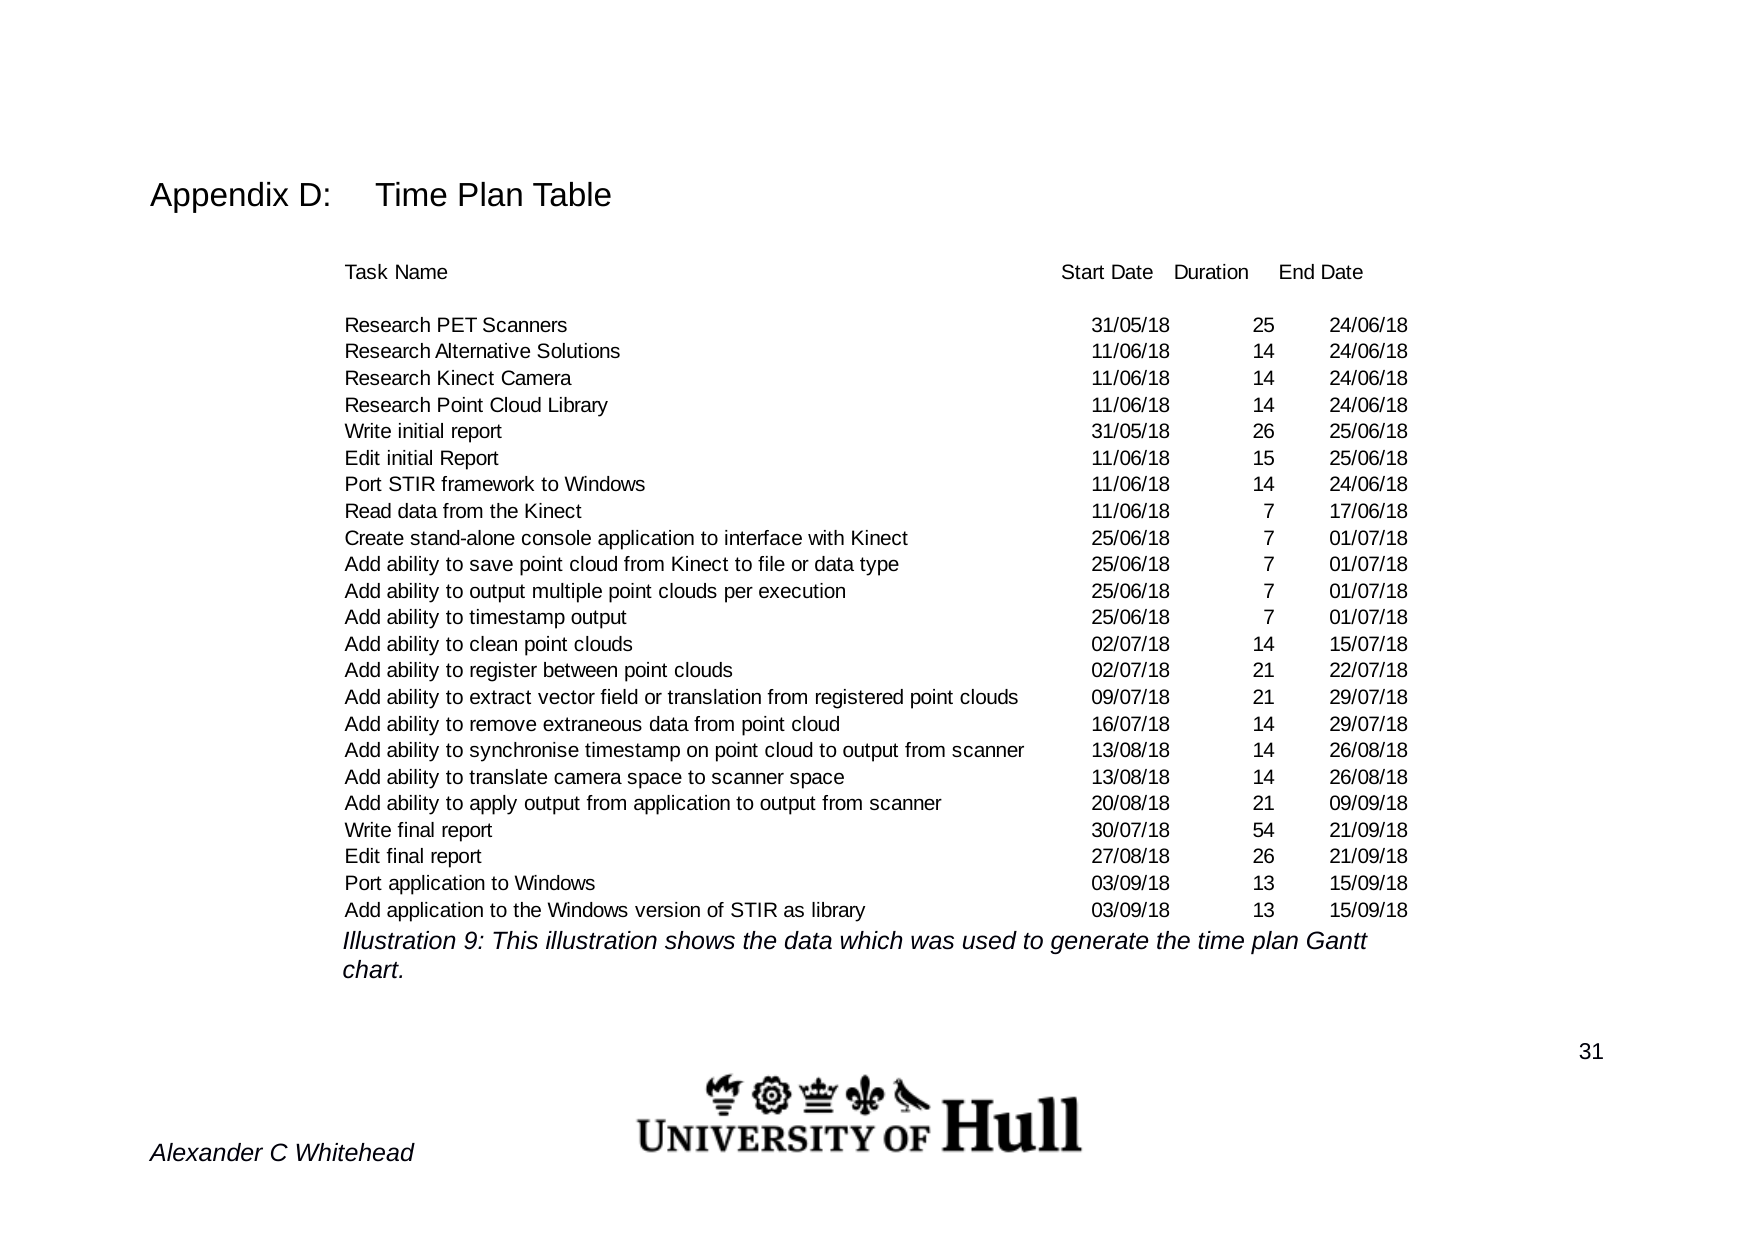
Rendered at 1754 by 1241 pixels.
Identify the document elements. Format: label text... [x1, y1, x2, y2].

text Illustration 9: This illustration shows the data which was used to generate the time plan Gantt chart. [342, 259, 1412, 983]
picture [630, 1064, 1091, 1162]
subtitle Time Plan Table [150, 175, 1604, 213]
